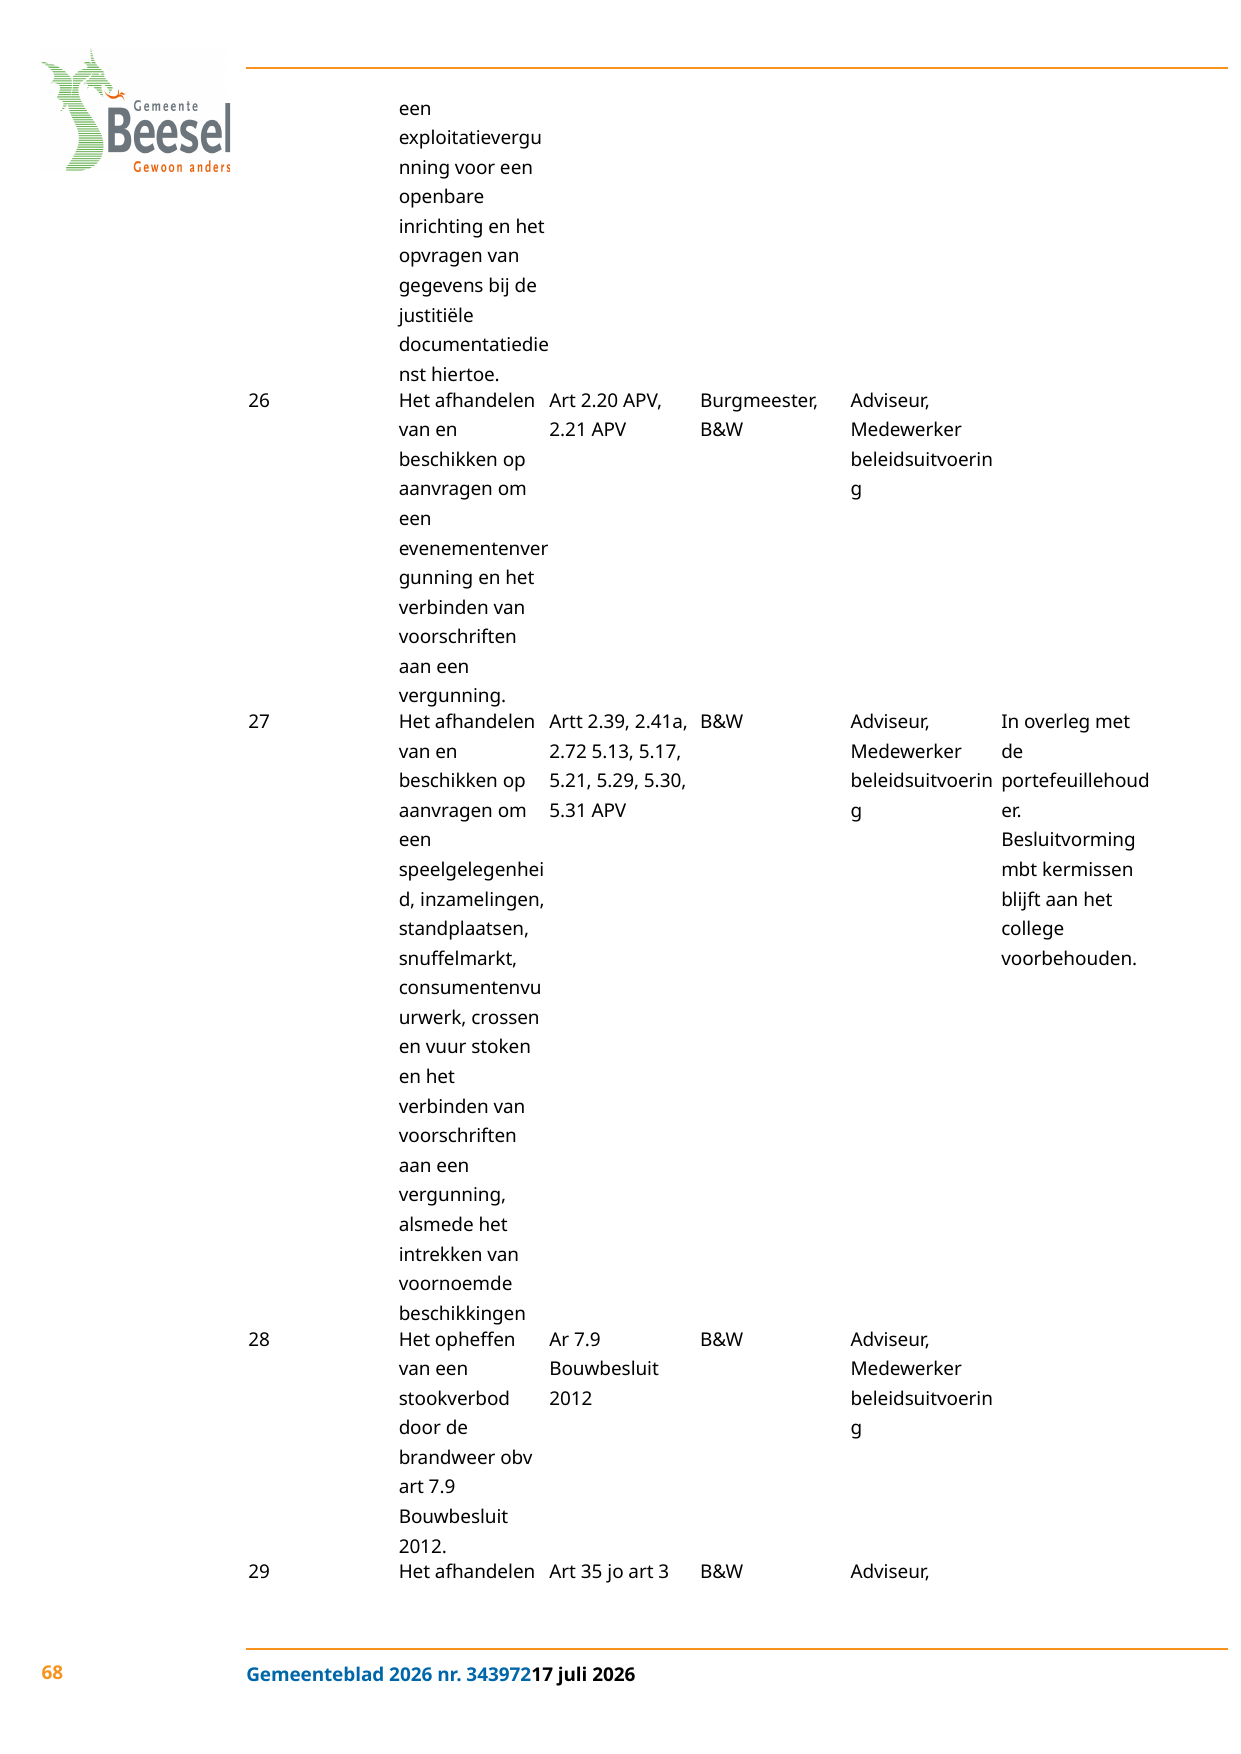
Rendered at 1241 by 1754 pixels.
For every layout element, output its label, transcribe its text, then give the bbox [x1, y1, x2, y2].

table_cell [549, 95, 700, 387]
table_cell Het afhandelen van en beschikken op aanvragen om een evenementenvergunning en het verbinden van voorschriften aan een vergunning. [399, 387, 549, 708]
table_cell [248, 95, 398, 387]
table_cell In overleg met de portefeuillehouder. Besluitvorming mbt kermissen blijft aan het college voorbehouden. [1001, 708, 1152, 1326]
table_cell Burgmeester, B&W [700, 387, 850, 708]
table_cell Het opheffen van een stookverbod door de brandweer obv art 7.9 Bouwbesluit 2012. [399, 1326, 549, 1558]
table_cell een exploitatievergunning voor een openbare inrichting en het opvragen van gegevens bij de justitiële documentatiedienst hiertoe. [399, 95, 549, 387]
table_cell Adviseur, Medewerker beleidsuitvoering [850, 387, 1001, 708]
table_cell B&W [700, 1559, 850, 1584]
table_cell B&W [700, 708, 850, 1326]
table_cell Ar 7.9 Bouwbesluit 2012 [549, 1326, 700, 1558]
table_cell Adviseur, Medewerker beleidsuitvoering [850, 708, 1001, 1326]
table_cell B&W [700, 1326, 850, 1558]
table_cell Adviseur, Medewerker beleidsuitvoering [850, 1326, 1001, 1558]
table_cell [1001, 1326, 1152, 1558]
table_cell Adviseur, [850, 1559, 1001, 1584]
table_cell Art 35 jo art 3 [549, 1559, 700, 1584]
table_cell [1001, 1559, 1152, 1584]
table_cell 27 [248, 708, 398, 1326]
table_cell 29 [248, 1559, 398, 1584]
table_cell [850, 95, 1001, 387]
picture [41, 47, 231, 172]
table_cell 28 [248, 1326, 398, 1558]
table_cell Het afhandelen van en beschikken op aanvragen om een speelgelegenheid, inzamelingen, standplaatsen, snuffelmarkt, consumentenvuurwerk, crossen en vuur stoken en het verbinden van voorschriften aan een vergunning, alsmede het intrekken van voornoemde beschikkingen [399, 708, 549, 1326]
table_cell Artt 2.39, 2.41a, 2.72 5.13, 5.17, 5.21, 5.29, 5.30, 5.31 APV [549, 708, 700, 1326]
table_cell [700, 95, 850, 387]
table_cell [1001, 387, 1152, 708]
table_cell Art 2.20 APV, 2.21 APV [549, 387, 700, 708]
table_cell Het afhandelen [399, 1559, 549, 1584]
table_cell 26 [248, 387, 398, 708]
table_cell [1001, 95, 1152, 387]
